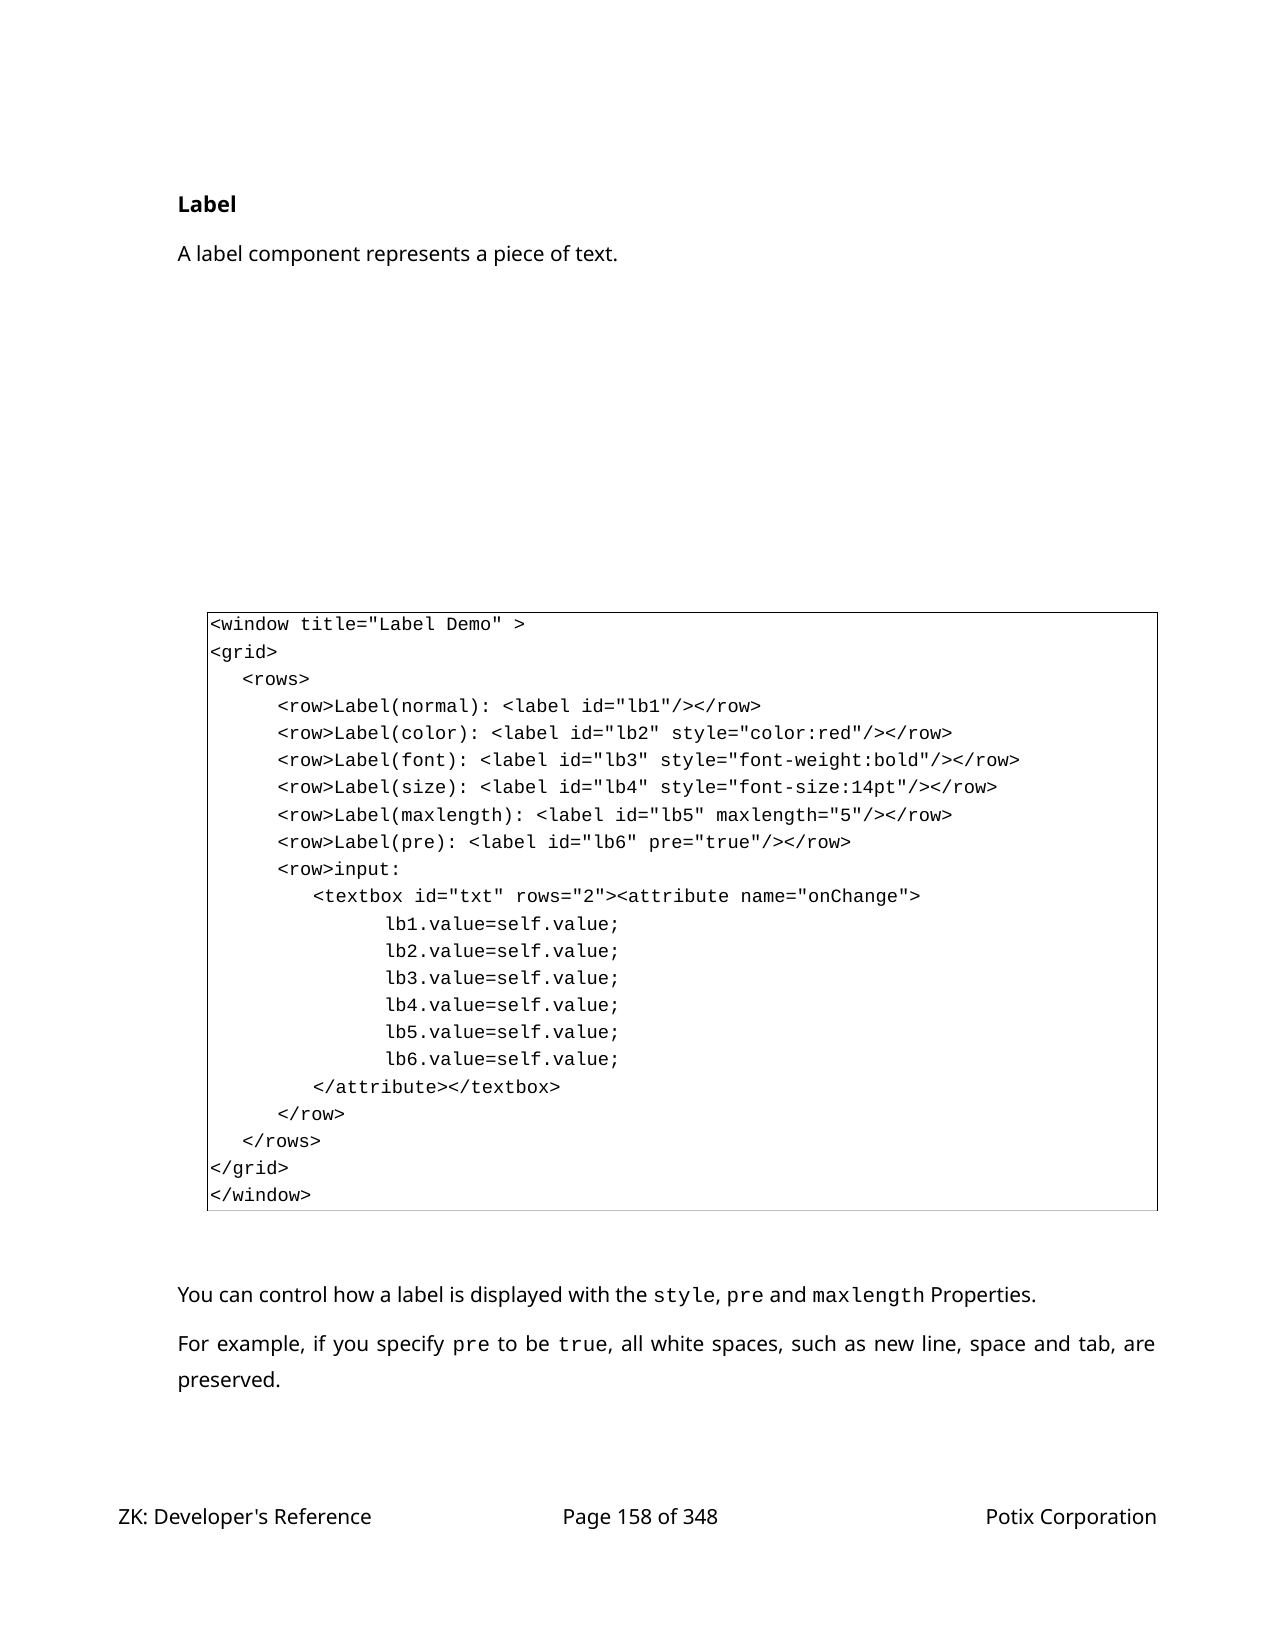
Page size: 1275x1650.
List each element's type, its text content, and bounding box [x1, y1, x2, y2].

text lb4.value=self.value; [208, 993, 1157, 1017]
text <row>Label(color): <label id="lb2" style="color:red"/></row> [208, 721, 1157, 745]
text </grid> [208, 1156, 1157, 1180]
text <row>Label(size): <label id="lb4" style="font-size:14pt"/></row> [208, 775, 1157, 800]
text lb2.value=self.value; [208, 938, 1157, 963]
text lb6.value=self.value; [208, 1047, 1157, 1072]
text <row>Label(pre): <label id="lb6" pre="true"/></row> [208, 830, 1157, 854]
text lb1.value=self.value; [208, 911, 1157, 936]
text For example, if you specify pre to be true, all white spaces, such as new line, space and tab, are preserved. [177, 1329, 1157, 1393]
text lb3.value=self.value; [208, 966, 1157, 990]
text </row> [208, 1102, 1157, 1126]
text </attribute></textbox> [208, 1074, 1157, 1099]
text <row>Label(maxlength): <label id="lb5" maxlength="5"/></row> [208, 803, 1157, 827]
text A label component represents a piece of text. [177, 239, 1157, 268]
text <window title="Label Demo" > [208, 613, 1157, 637]
text <row>Label(font): <label id="lb3" style="font-weight:bold"/></row> [208, 748, 1157, 772]
text <row>Label(normal): <label id="lb1"/></row> [208, 694, 1157, 718]
text <row>input: [208, 857, 1157, 881]
text <grid> [208, 639, 1157, 664]
text lb5.value=self.value; [208, 1020, 1157, 1044]
text You can control how a label is displayed with the style, pre and maxlength Properties. [177, 1280, 1157, 1308]
subtitle Label [177, 189, 1157, 219]
text </window> [208, 1183, 1157, 1210]
text </rows> [208, 1129, 1157, 1153]
text <textbox id="txt" rows="2"><attribute name="onChange"> [208, 884, 1157, 908]
text <rows> [208, 667, 1157, 691]
